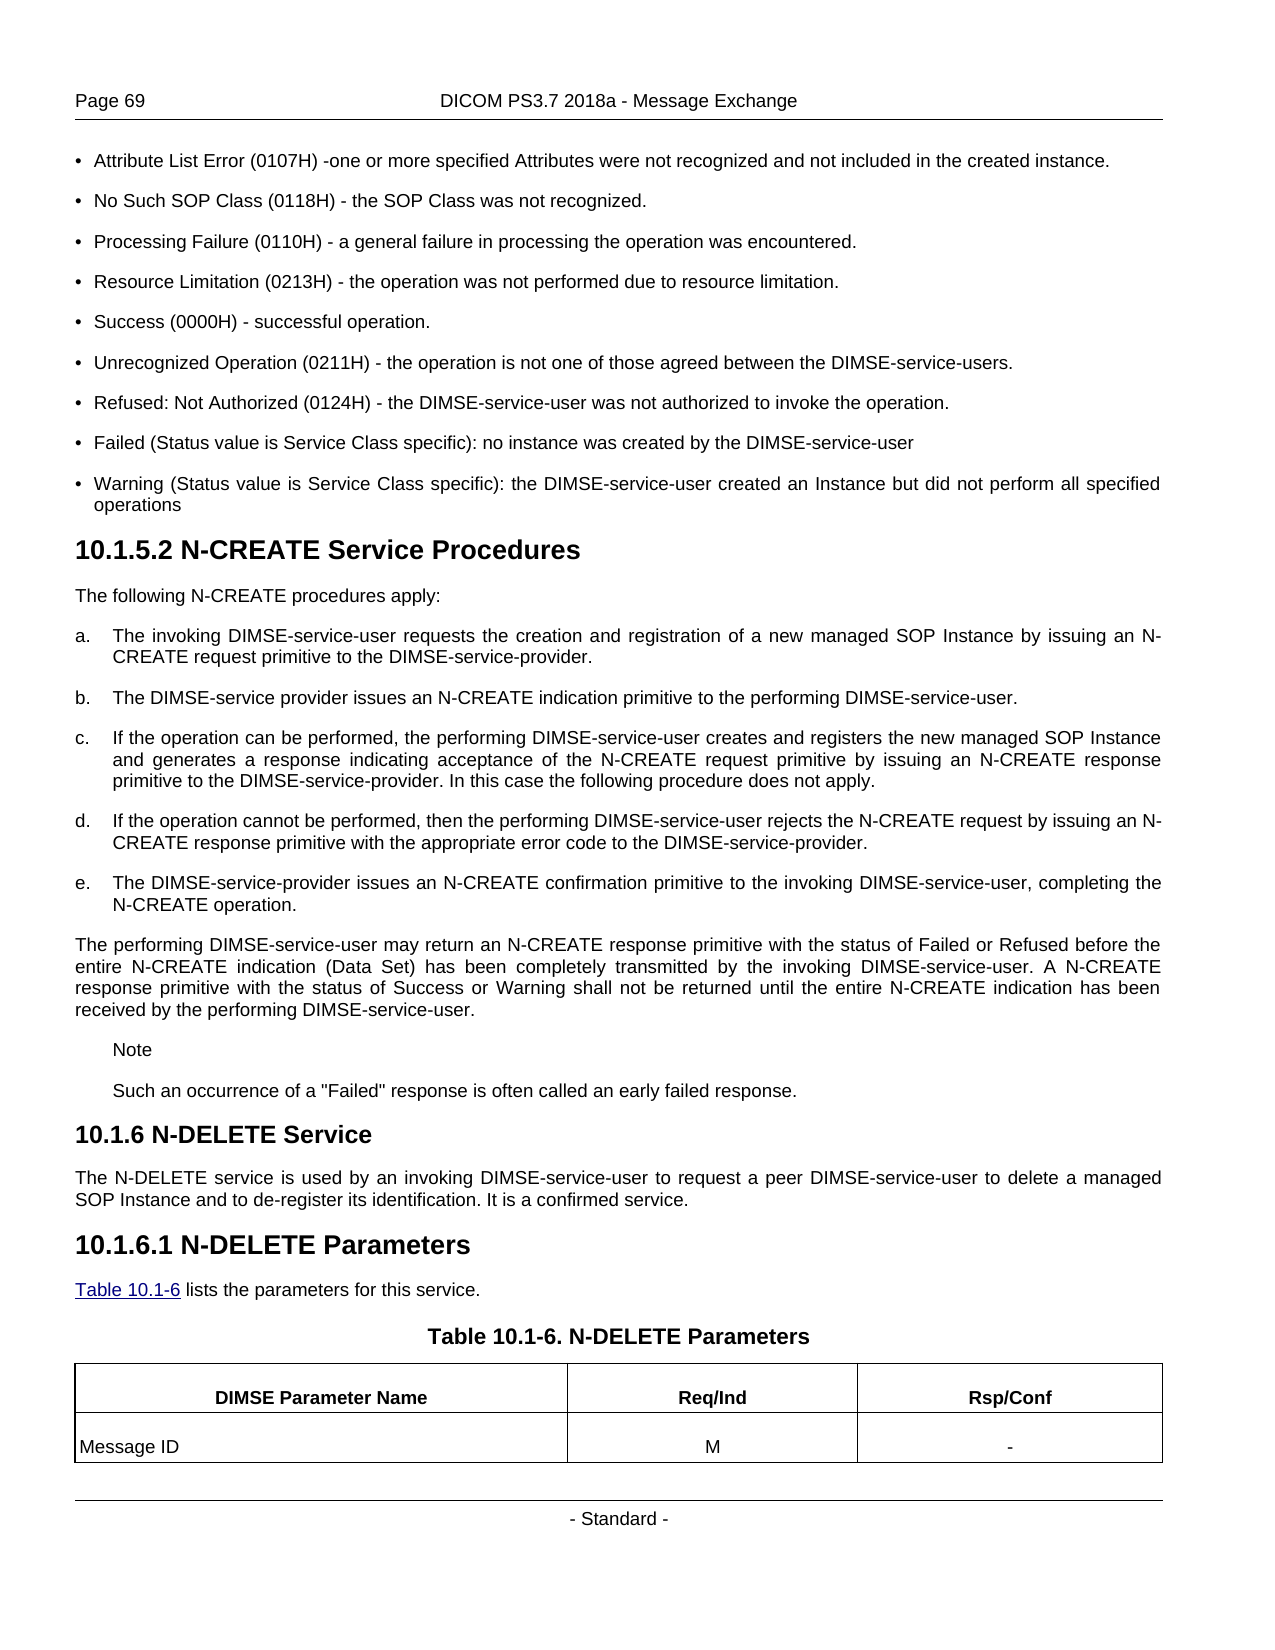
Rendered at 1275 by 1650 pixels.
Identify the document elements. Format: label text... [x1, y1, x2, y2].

table_header Req/Ind [568, 1364, 857, 1412]
list If the operation can be performed, the performing DIMSE-service-user creates and registers the new managed SOP Instance and generates a response indicating acceptance of the N-CREATE request primitive by issuing an N-CREATE response primitive to the DIMSE-service-provider. In this case the following procedure does not apply. [75, 727, 1162, 792]
text 10.1.5.2 N-CREATE Service Procedures [75, 534, 1162, 566]
text The following N-CREATE procedures apply: [75, 584, 1162, 606]
text 10.1.6.1 N-DELETE Parameters [75, 1229, 1162, 1260]
list Processing Failure (0110H) - a general failure in processing the operation was encountered. [75, 231, 1162, 252]
table_header Rsp/Conf [858, 1364, 1162, 1412]
text Such an occurrence of a "Failed" response is often called an early failed response. [112, 1079, 1125, 1101]
text The N-DELETE service is used by an invoking DIMSE-service-user to request a peer DIMSE-service-user to delete a managed SOP Instance and to de-register its identification. It is a confirmed service. [75, 1167, 1162, 1210]
text Table 10.1-6 lists the parameters for this service. [75, 1279, 1162, 1301]
table_header DIMSE Parameter Name [76, 1364, 567, 1412]
list No Such SOP Class (0118H) - the SOP Class was not recognized. [75, 190, 1162, 212]
text Table 10.1-6. N-DELETE Parameters [75, 1323, 1162, 1349]
table_cell M [568, 1413, 857, 1462]
list Resource Limitation (0213H) - the operation was not performed due to resource limitation. [75, 271, 1162, 292]
list The DIMSE-service-provider issues an N-CREATE confirmation primitive to the invoking DIMSE-service-user, completing the N-CREATE operation. [75, 872, 1162, 915]
list Attribute List Error (0107H) -one or more specified Attributes were not recognized and not included in the created instance. [75, 150, 1162, 172]
text The performing DIMSE-service-user may return an N-CREATE response primitive with the status of Failed or Refused before the entire N-CREATE indication (Data Set) has been completely transmitted by the invoking DIMSE-service-user. A N-CREATE response primitive with the status of Success or Warning shall not be returned until the entire N-CREATE indication has been received by the performing DIMSE-service-user. [75, 934, 1162, 1020]
table_cell Message ID [76, 1413, 567, 1462]
list Unrecognized Operation (0211H) - the operation is not one of those agreed between the DIMSE-service-users. [75, 352, 1162, 373]
text Note [112, 1039, 1125, 1061]
list If the operation cannot be performed, then the performing DIMSE-service-user rejects the N-CREATE request by issuing an N-CREATE response primitive with the appropriate error code to the DIMSE-service-provider. [75, 810, 1162, 853]
text 10.1.6 N-DELETE Service [75, 1120, 1162, 1148]
list Success (0000H) - successful operation. [75, 311, 1162, 333]
table_cell - [858, 1413, 1162, 1462]
list Refused: Not Authorized (0124H) - the DIMSE-service-user was not authorized to invoke the operation. [75, 392, 1162, 413]
list Warning (Status value is Service Class specific): the DIMSE-service-user created an Instance but did not perform all specified operations [75, 472, 1162, 516]
list The DIMSE-service provider issues an N-CREATE indication primitive to the performing DIMSE-service-user. [75, 687, 1162, 708]
list The invoking DIMSE-service-user requests the creation and registration of a new managed SOP Instance by issuing an N-CREATE request primitive to the DIMSE-service-provider. [75, 625, 1162, 668]
list Failed (Status value is Service Class specific): no instance was created by the DIMSE-service-user [75, 432, 1162, 454]
